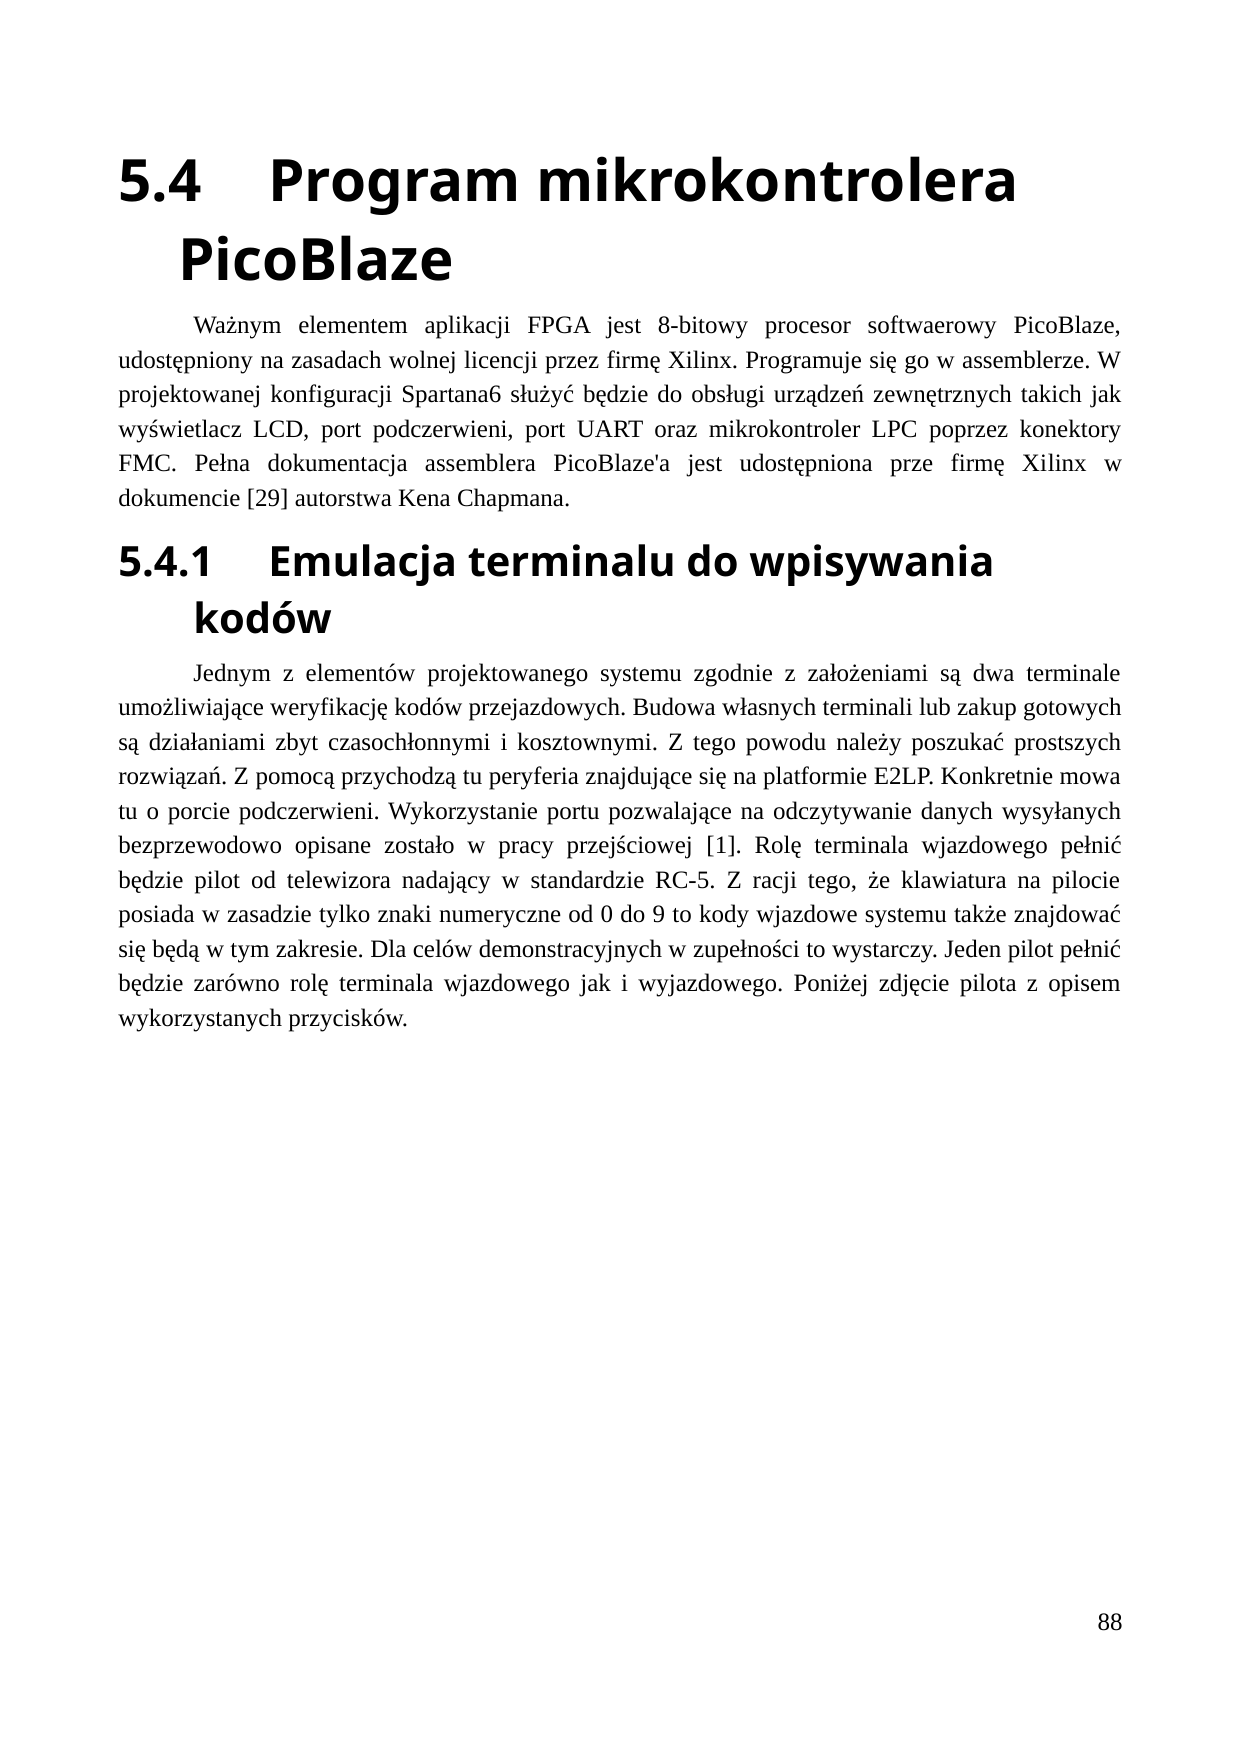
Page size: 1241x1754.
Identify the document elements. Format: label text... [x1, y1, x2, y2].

subtitle Emulacja terminalu do wpisywania kodów [118, 532, 1122, 645]
subtitle Program mikrokontrolera PicoBlaze [118, 139, 1122, 298]
text Jednym z elementów projektowanego systemu zgodnie z założeniami są dwa terminale umożliwiające weryfikację kodów przejazdowych. Budowa własnych terminali lub zakup gotowych są działaniami zbyt czasochłonnymi i kosztownymi. Z tego powodu należy poszukać prostszych rozwiązań. Z pomocą przychodzą tu peryferia znajdujące się na platformie E2LP. Konkretnie mowa tu o porcie podczerwieni. Wykorzystanie portu pozwalające na odczytywanie danych wysyłanych bezprzewodowo opisane zostało w pracy przejściowej [1]. Rolę terminala wjazdowego pełnić będzie pilot od telewizora nadający w standardzie RC-5. Z racji tego, że klawiatura na pilocie posiada w zasadzie tylko znaki numeryczne od 0 do 9 to kody wjazdowe systemu także znajdować się będą w tym zakresie. Dla celów demonstracyjnych w zupełności to wystarczy. Jeden pilot pełnić będzie zarówno rolę terminala wjazdowego jak i wyjazdowego. Poniżej zdjęcie pilota z opisem wykorzystanych przycisków. [118, 658, 1122, 1031]
text Ważnym elementem aplikacji FPGA jest 8-bitowy procesor softwaerowy PicoBlaze, udostępniony na zasadach wolnej licencji przez firmę Xilinx. Programuje się go w assemblerze. W projektowanej konfiguracji Spartana6 służyć będzie do obsługi urządzeń zewnętrznych takich jak wyświetlacz LCD, port podczerwieni, port UART oraz mikrokontroler LPC poprzez konektory FMC. Pełna dokumentacja assemblera PicoBlaze'a jest udostępniona prze firmę Xilinx w dokumencie [29] autorstwa Kena Chapmana. [118, 310, 1122, 512]
